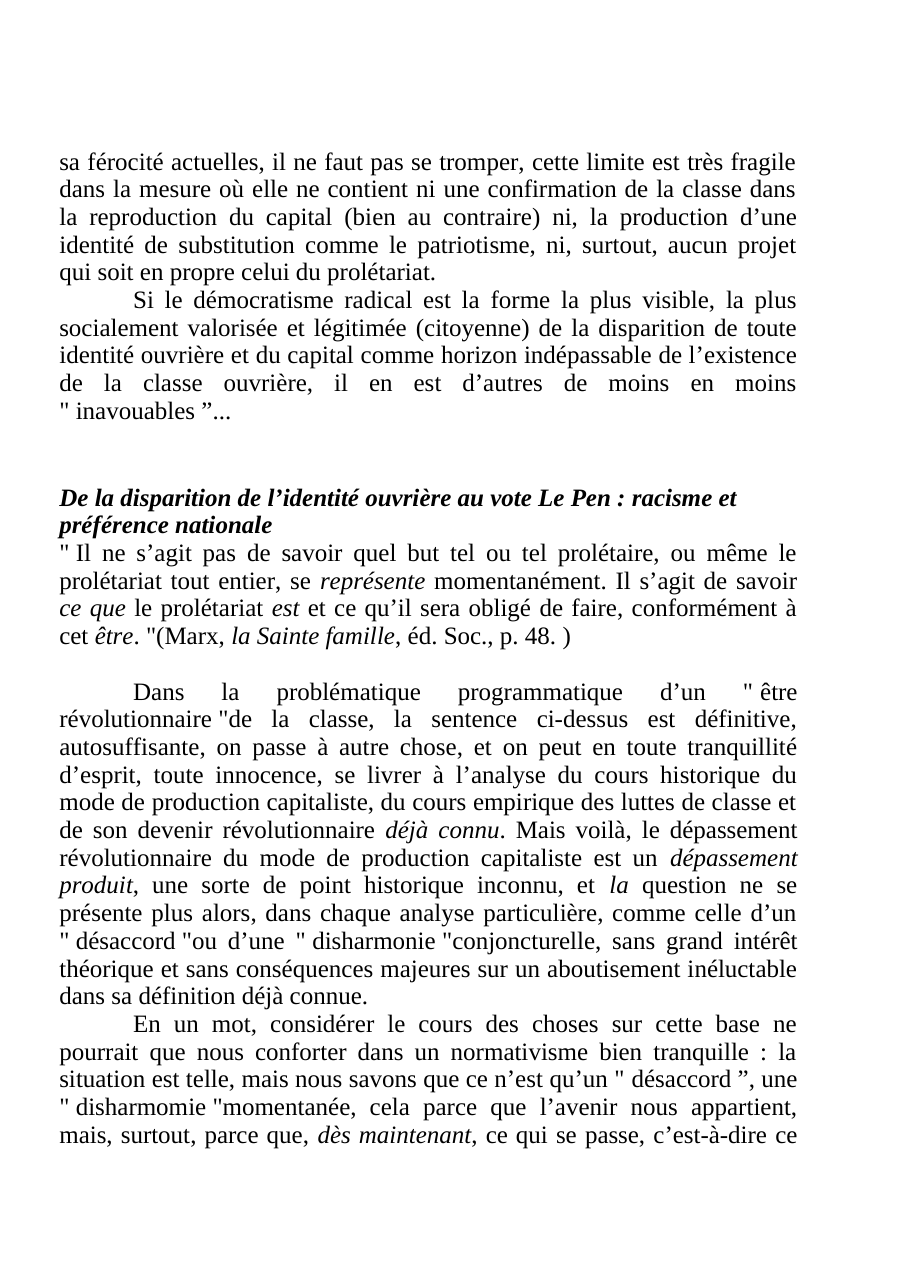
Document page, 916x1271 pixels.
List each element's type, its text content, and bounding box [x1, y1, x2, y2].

text sa férocité actuelles, il ne faut pas se tromper, cette limite est très fragile dans la mesure où elle ne contient ni une confirmation de la classe dans la reproduction du capital (bien au contraire) ni, la production d’une identité de substitution comme le patriotisme, ni, surtout, aucun projet qui soit en propre celui du prolétariat. [59, 148, 797, 286]
text Dans la problématique programmatique d’un " être révolutionnaire "de la classe, la sentence ci-dessus est définitive, autosuffisante, on passe à autre chose, et on peut en toute tranquillité d’esprit, toute innocence, se livrer à l’analyse du cours historique du mode de production capitaliste, du cours empirique des luttes de classe et de son devenir révolutionnaire déjà connu. Mais voilà, le dépassement révolutionnaire du mode de production capitaliste est un dépassement produit, une sorte de point historique inconnu, et la question ne se présente plus alors, dans chaque analyse particulière, comme celle d’un " désaccord "ou d’une " disharmonie "conjoncturelle, sans grand intérêt théorique et sans conséquences majeures sur un aboutisement inéluctable dans sa définition déjà connue. [59, 678, 797, 1010]
text En un mot, considérer le cours des choses sur cette base ne pourrait que nous conforter dans un normativisme bien tranquille : la situation est telle, mais nous savons que ce n’est qu’un " désaccord ”, une " disharmomie "momentanée, cela parce que l’avenir nous appartient, mais, surtout, parce que, dès maintenant, ce qui se passe, c’est-à-dire ce [59, 1010, 797, 1149]
subtitle De la disparition de l’identité ouvrière au vote Le Pen : racisme et préférence nationale [59, 484, 797, 539]
text " Il ne s’agit pas de savoir quel but tel ou tel prolétaire, ou même le prolétariat tout entier, se représente momentanément. Il s’agit de savoir ce que le prolétariat est et ce qu’il sera obligé de faire, conformément à cet être. "(Marx, la Sainte famille, éd. Soc., p. 48. ) [59, 539, 797, 650]
text Si le démocratisme radical est la forme la plus visible, la plus socialement valorisée et légitimée (citoyenne) de la disparition de toute identité ouvrière et du capital comme horizon indépassable de l’existence de la classe ouvrière, il en est d’autres de moins en moins " inavouables ”... [59, 286, 797, 425]
